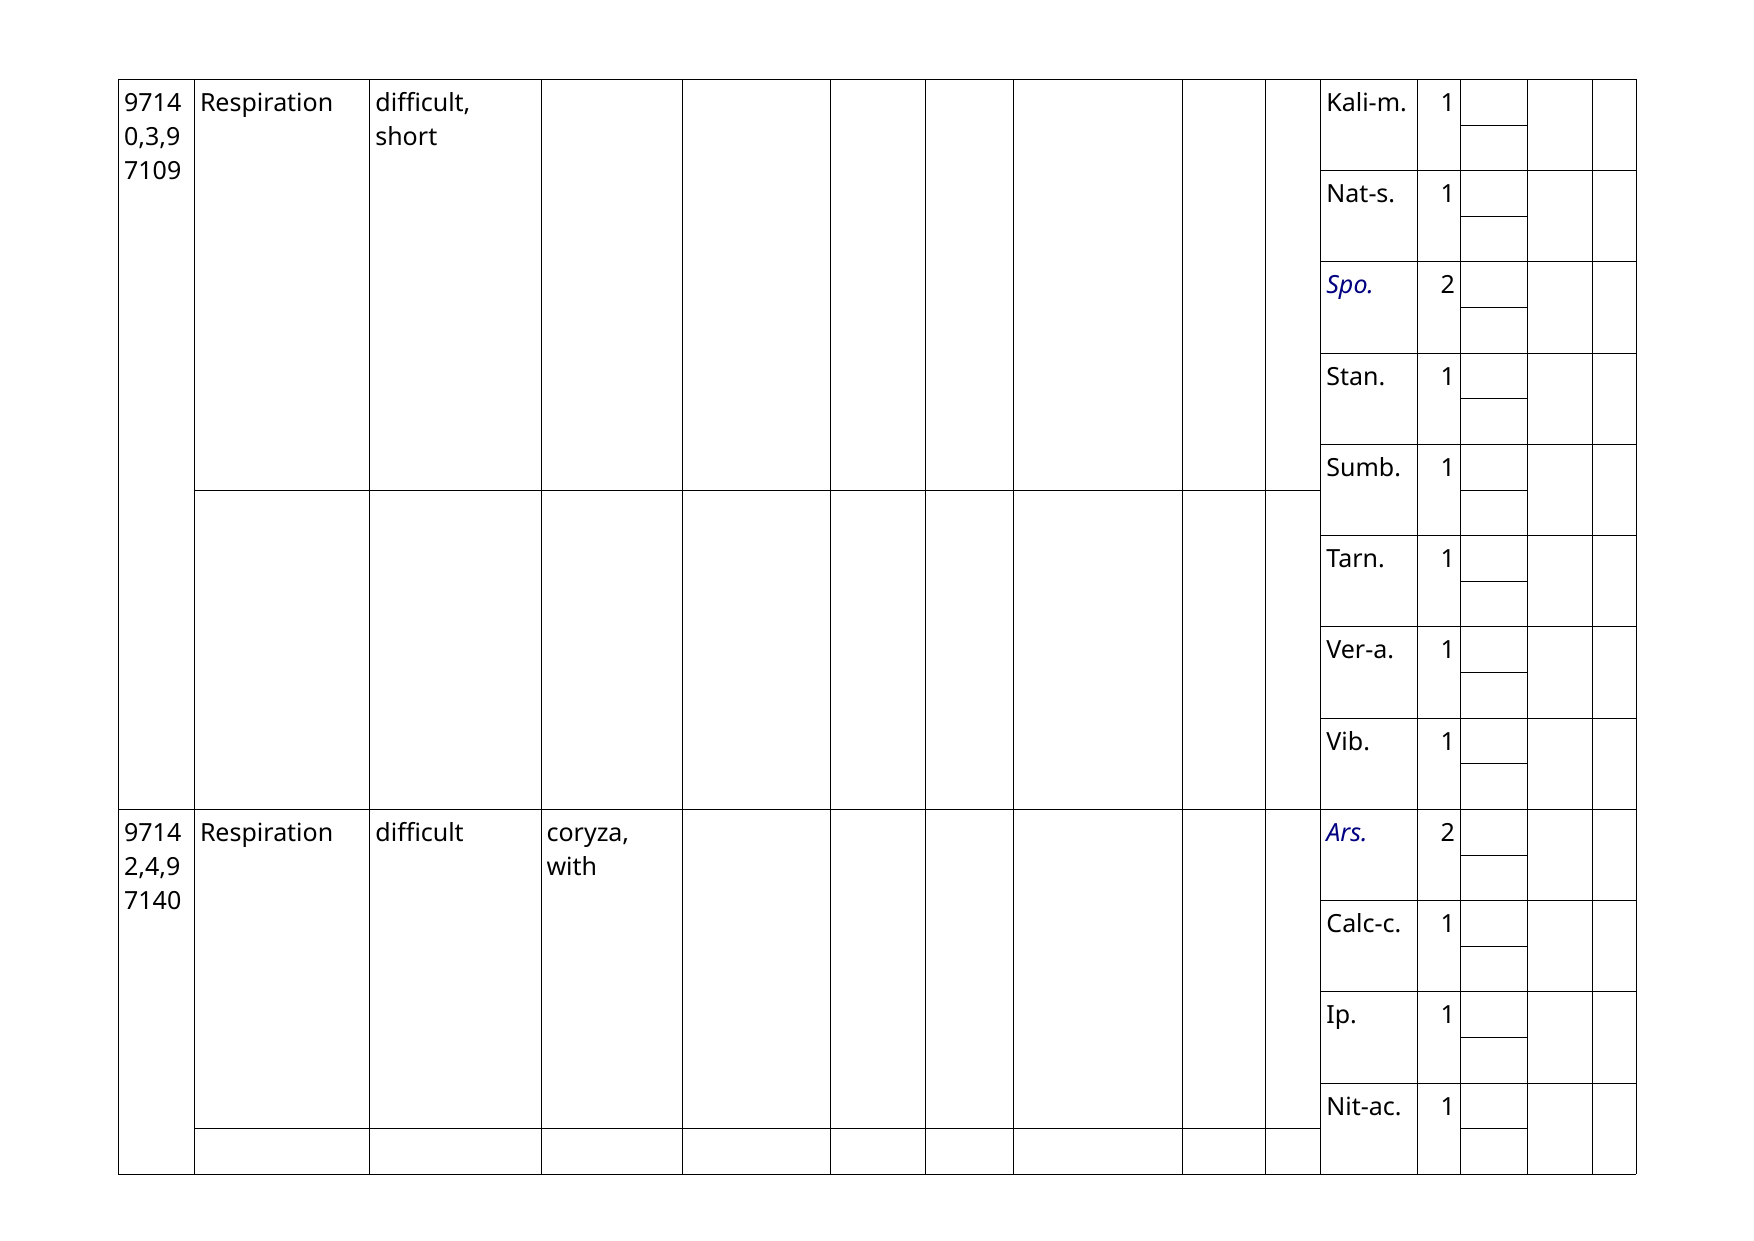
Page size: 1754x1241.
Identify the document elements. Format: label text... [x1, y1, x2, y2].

table_cell [1593, 1084, 1636, 1174]
table_cell Ars. [1321, 810, 1417, 900]
table_cell [1014, 810, 1182, 1128]
table_cell [1461, 536, 1527, 581]
table_cell [1528, 1084, 1592, 1174]
table_cell Ip. [1321, 992, 1417, 1083]
table_cell Calc-c. [1321, 901, 1417, 991]
table_cell [1183, 491, 1265, 809]
table_cell Kali-m. [1321, 80, 1417, 170]
table_cell [1528, 445, 1592, 535]
table_cell [1461, 1129, 1527, 1174]
table_cell [1461, 992, 1527, 1037]
table_cell [542, 80, 682, 489]
table_cell [926, 1129, 1013, 1174]
table_cell [1461, 80, 1527, 124]
table_cell [683, 80, 830, 489]
table_cell [195, 1129, 369, 1174]
table_cell Tarn. [1321, 536, 1417, 626]
table_cell [1183, 1129, 1265, 1174]
table_cell [1528, 354, 1592, 444]
table_cell Respiration [195, 810, 369, 1128]
table_cell Respiration [195, 80, 369, 489]
table_cell 1 [1418, 171, 1460, 261]
table_cell Nit-ac. [1321, 1084, 1417, 1174]
table_cell difficult, short [370, 80, 541, 489]
table_cell 1 [1418, 445, 1460, 535]
table_cell [1461, 719, 1527, 763]
table_cell [1528, 171, 1592, 261]
table_cell Vib. [1321, 719, 1417, 809]
table_cell [1266, 810, 1320, 1128]
table_cell [1593, 80, 1636, 170]
table_cell 97140,3,97109 [119, 80, 194, 809]
table_cell [1528, 262, 1592, 353]
table_cell 1 [1418, 719, 1460, 809]
table_cell 1 [1418, 354, 1460, 444]
table_cell [1528, 719, 1592, 809]
table_cell [1461, 217, 1527, 261]
table_cell [1461, 354, 1527, 398]
table_cell [1461, 445, 1527, 489]
table_cell [831, 80, 925, 489]
table_cell Spo. [1321, 262, 1417, 353]
table_cell [1461, 171, 1527, 216]
table_cell [1593, 171, 1636, 261]
table_cell [831, 1129, 925, 1174]
table_cell [683, 810, 830, 1128]
table_cell [1593, 354, 1636, 444]
table_cell [1461, 491, 1527, 535]
table_cell Stan. [1321, 354, 1417, 444]
table_cell [1461, 1038, 1527, 1083]
table_cell 2 [1418, 262, 1460, 353]
table_cell 1 [1418, 1084, 1460, 1174]
table_cell [1461, 582, 1527, 626]
table_cell 1 [1418, 992, 1460, 1083]
table_cell Ver-a. [1321, 627, 1417, 718]
table_cell [1593, 536, 1636, 626]
table_cell [683, 1129, 830, 1174]
table_cell [1593, 810, 1636, 900]
table_cell [542, 1129, 682, 1174]
table_cell [370, 491, 541, 809]
table_cell [926, 810, 1013, 1128]
table_cell [1593, 901, 1636, 991]
table_cell [1183, 810, 1265, 1128]
table_cell [683, 491, 830, 809]
table_cell 1 [1418, 80, 1460, 170]
table_cell [1266, 491, 1320, 809]
table_cell [1461, 262, 1527, 307]
table_cell [1528, 80, 1592, 170]
table_cell [1593, 627, 1636, 718]
table_cell 1 [1418, 627, 1460, 718]
table_cell [1528, 901, 1592, 991]
table_cell [926, 80, 1013, 489]
table_cell [195, 491, 369, 809]
table_cell Sumb. [1321, 445, 1417, 535]
table_cell [1183, 80, 1265, 489]
table_cell [1266, 80, 1320, 489]
table_cell [1461, 673, 1527, 718]
table_cell [1528, 810, 1592, 900]
table_cell difficult [370, 810, 541, 1128]
table_cell [1014, 1129, 1182, 1174]
table_cell 1 [1418, 901, 1460, 991]
table_cell [926, 491, 1013, 809]
table_cell [1593, 445, 1636, 535]
table_cell [1461, 810, 1527, 854]
table_cell coryza, with [542, 810, 682, 1128]
table_cell 97142,4,97140 [119, 810, 194, 1174]
table_cell [1461, 901, 1527, 946]
table_cell [1593, 992, 1636, 1083]
table_cell 2 [1418, 810, 1460, 900]
table_cell [1266, 1129, 1320, 1174]
table_cell [1593, 262, 1636, 353]
table_cell [1014, 80, 1182, 489]
table_cell [1461, 1084, 1527, 1128]
table_cell [370, 1129, 541, 1174]
table_cell [831, 810, 925, 1128]
table_cell [1528, 536, 1592, 626]
table_cell [542, 491, 682, 809]
table_cell [1014, 491, 1182, 809]
table_cell [1461, 856, 1527, 900]
table_cell [831, 491, 925, 809]
table_cell [1461, 947, 1527, 991]
table_cell 1 [1418, 536, 1460, 626]
table_cell [1528, 627, 1592, 718]
table_cell Nat-s. [1321, 171, 1417, 261]
table_cell [1528, 992, 1592, 1083]
table_cell [1461, 308, 1527, 353]
table_cell [1461, 399, 1527, 444]
table_cell [1461, 764, 1527, 809]
table_cell [1461, 126, 1527, 170]
table_cell [1461, 627, 1527, 672]
table_cell [1593, 719, 1636, 809]
